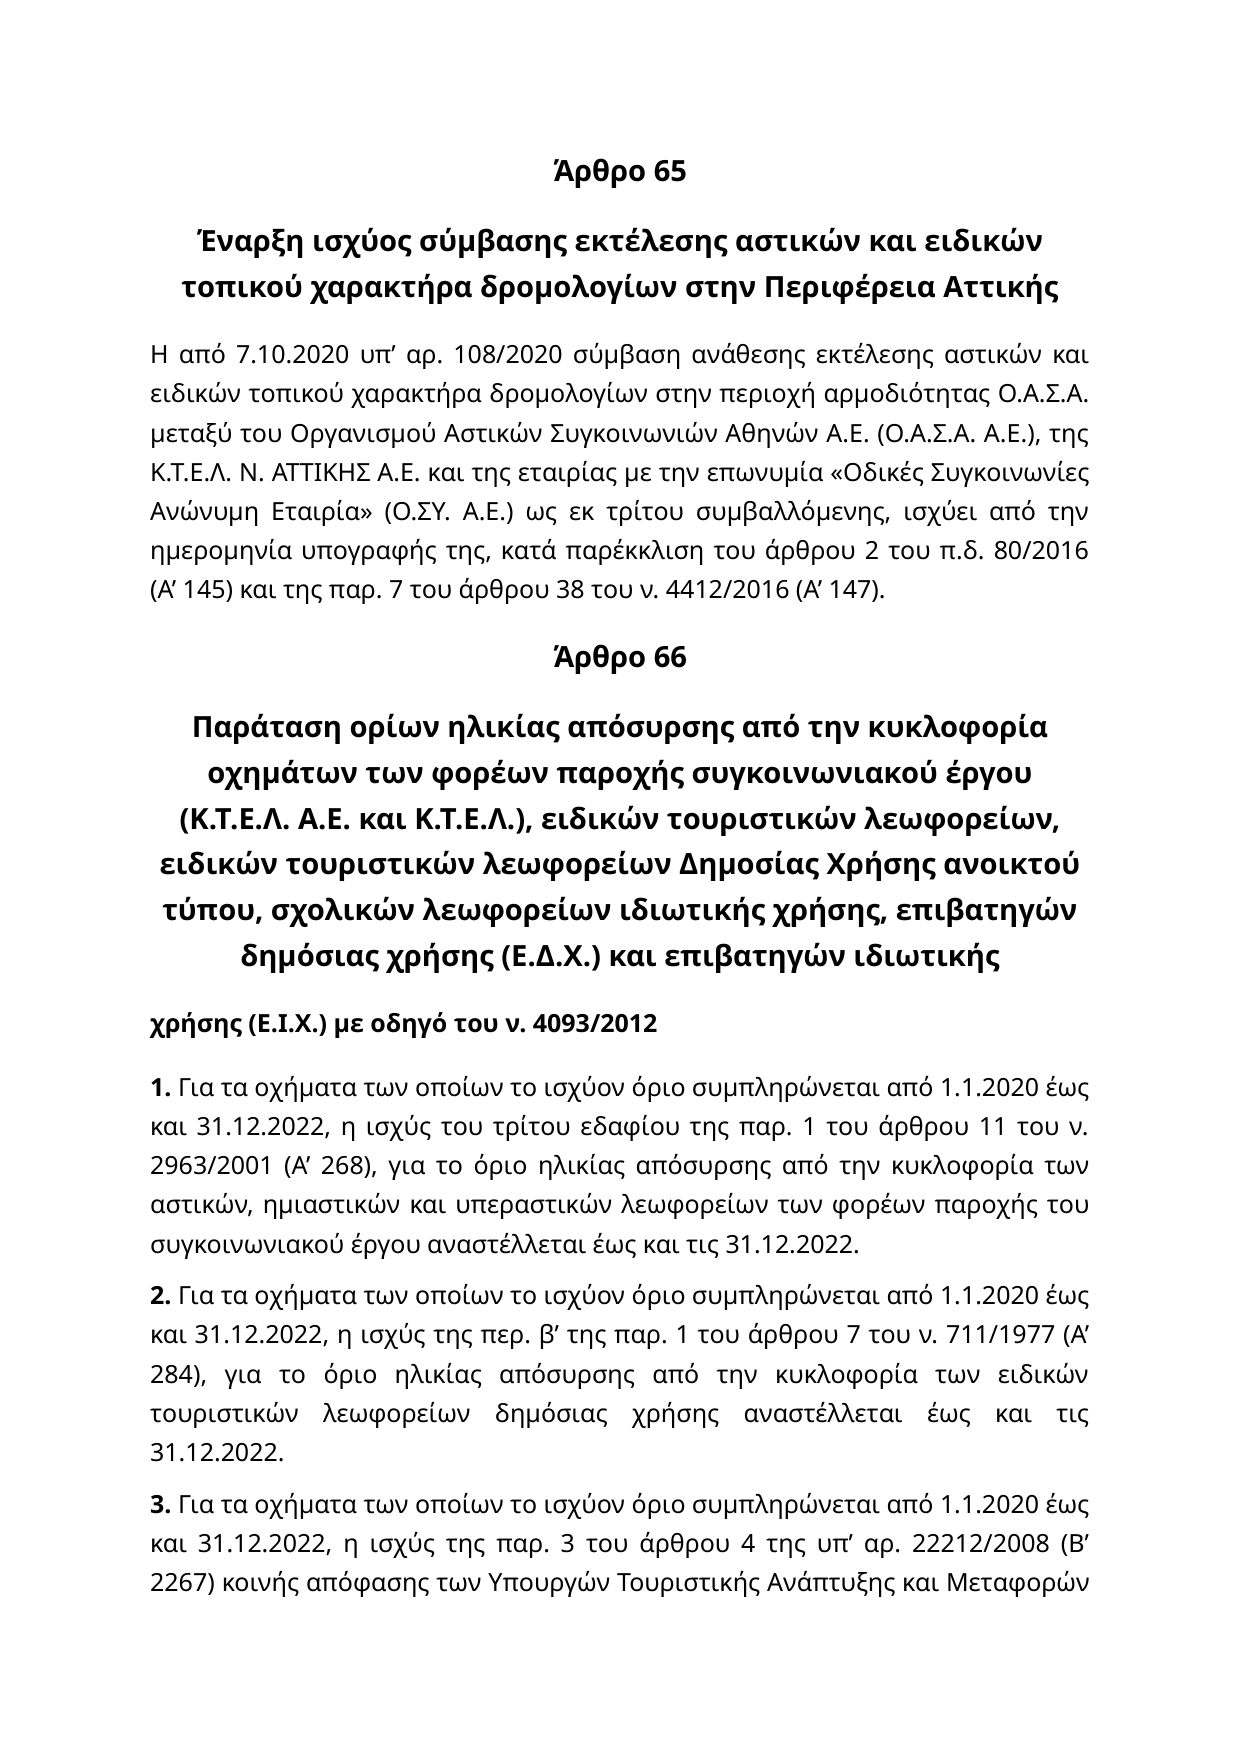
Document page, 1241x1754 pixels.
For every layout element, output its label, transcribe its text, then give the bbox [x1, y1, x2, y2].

subtitle Άρθρο 65 [150, 150, 1090, 190]
text χρήσης (Ε.Ι.Χ.) με οδηγό του ν. 4093/2012 [150, 1005, 1090, 1039]
subtitle Παράταση ορίων ηλικίας απόσυρσης από την κυκλοφορία οχημάτων των φορέων παροχής συγκοινωνιακού έργου (Κ.Τ.Ε.Λ. Α.Ε. και Κ.Τ.Ε.Λ.), ειδικών τουριστικών λεωφορείων, ειδικών τουριστικών λεωφορείων Δημοσίας Χρήσης ανοικτού τύπου, σχολικών λεωφορείων ιδιωτικής χρήσης, επιβατηγών δημόσιας χρήσης (Ε.Δ.Χ.) και επιβατηγών ιδιωτικής [150, 707, 1090, 974]
subtitle Άρθρο 66 [150, 636, 1090, 676]
text Η από 7.10.2020 υπ’ αρ. 108/2020 σύμβαση ανάθεσης εκτέλεσης αστικών και ειδικών τοπικού χαρακτήρα δρομολογίων στην περιοχή αρμοδιότητας Ο.Α.Σ.Α. μεταξύ του Οργανισμού Αστικών Συγκοινωνιών Αθηνών Α.Ε. (Ο.Α.Σ.Α. Α.Ε.), της Κ.Τ.Ε.Λ. Ν. ΑΤΤΙΚΗΣ Α.Ε. και της εταιρίας με την επωνυμία «Οδικές Συγκοινωνίες Ανώνυμη Εταιρία» (Ο.ΣΥ. Α.Ε.) ως εκ τρίτου συμβαλλόμενης, ισχύει από την ημερομηνία υπογραφής της, κατά παρέκκλιση του άρθρου 2 του π.δ. 80/2016 (Α’ 145) και της παρ. 7 του άρθρου 38 του ν. 4412/2016 (Α’ 147). [150, 337, 1090, 606]
text 1. Για τα οχήματα των οποίων το ισχύον όριο συμπληρώνεται από 1.1.2020 έως και 31.12.2022, η ισχύς του τρίτου εδαφίου της παρ. 1 του άρθρου 11 του ν. 2963/2001 (Α’ 268), για το όριο ηλικίας απόσυρσης από την κυκλοφορία των αστικών, ημιαστικών και υπεραστικών λεωφορείων των φορέων παροχής του συγκοινωνιακού έργου αναστέλλεται έως και τις 31.12.2022. [150, 1069, 1090, 1260]
subtitle Έναρξη ισχύος σύμβασης εκτέλεσης αστικών και ειδικών τοπικού χαρακτήρα δρομολογίων στην Περιφέρεια Αττικής [150, 221, 1090, 306]
text 3. Για τα οχήματα των οποίων το ισχύον όριο συμπληρώνεται από 1.1.2020 έως και 31.12.2022, η ισχύς της παρ. 3 του άρθρου 4 της υπ’ αρ. 22212/2008 (Β’ 2267) κοινής απόφασης των Υπουργών Τουριστικής Ανάπτυξης και Μεταφορών [150, 1486, 1090, 1599]
text 2. Για τα οχήματα των οποίων το ισχύον όριο συμπληρώνεται από 1.1.2020 έως και 31.12.2022, η ισχύς της περ. β’ της παρ. 1 του άρθρου 7 του ν. 711/1977 (Α’ 284), για το όριο ηλικίας απόσυρσης από την κυκλοφορία των ειδικών τουριστικών λεωφορείων δημόσιας χρήσης αναστέλλεται έως και τις 31.12.2022. [150, 1278, 1090, 1469]
